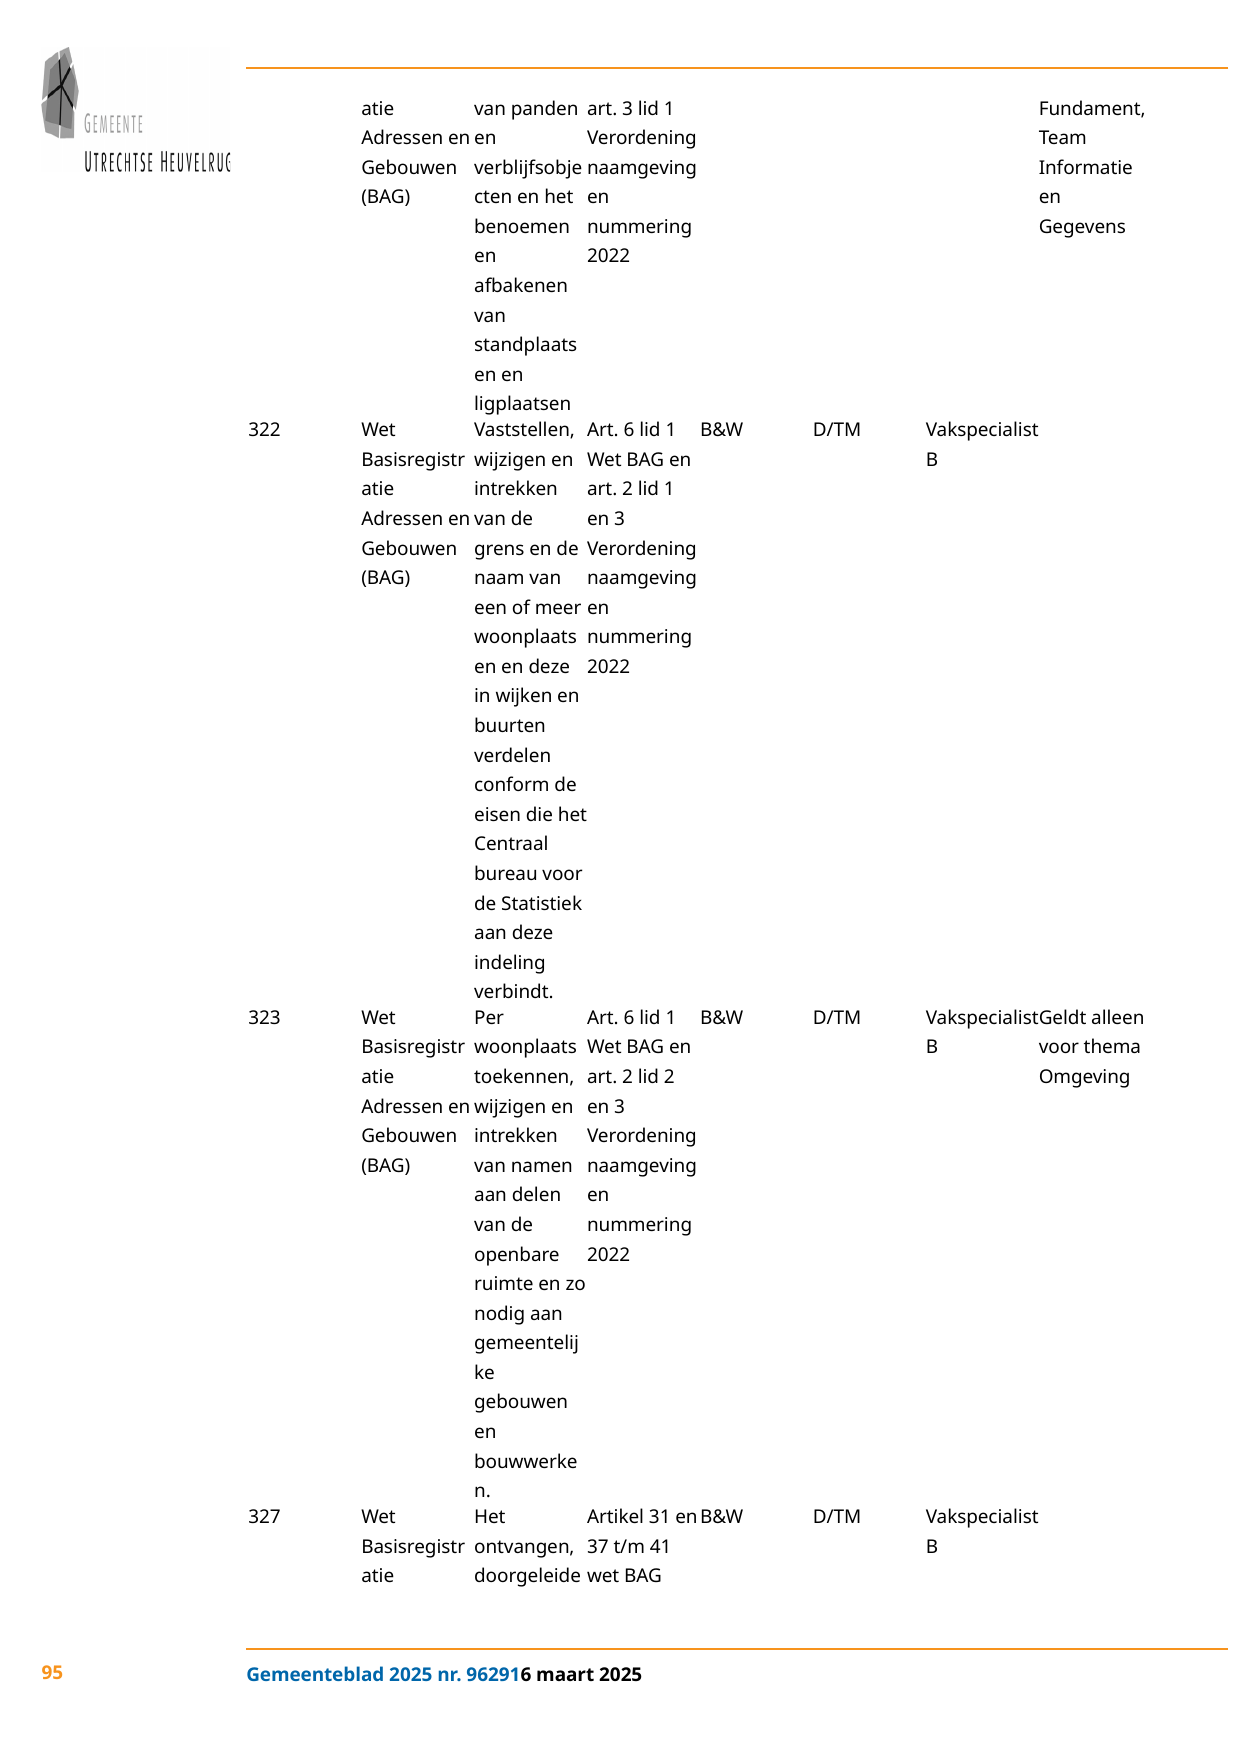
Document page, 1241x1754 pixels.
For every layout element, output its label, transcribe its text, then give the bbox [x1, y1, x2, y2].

table_cell atie Adressen en Gebouwen (BAG) [361, 95, 474, 416]
table_cell [1039, 1503, 1152, 1588]
table_cell Vakspecialist B [926, 1004, 1038, 1503]
table_cell art. 3 lid 1 Verordening naamgeving en nummering 2022 [587, 95, 700, 416]
table_cell [700, 95, 813, 416]
table_cell D/TM [813, 1503, 926, 1588]
picture [41, 47, 231, 172]
table_cell Art. 6 lid 1 Wet BAG en art. 2 lid 1 en 3 Verordening naamgeving en nummering 2022 [587, 416, 700, 1004]
table_cell van panden en verblijfsobjecten en het benoemen en afbakenen van standplaatsen en ligplaatsen [474, 95, 587, 416]
table_cell Fundament, Team Informatie en Gegevens [1039, 95, 1152, 416]
table_cell B&W [700, 416, 813, 1004]
table_cell 323 [248, 1004, 361, 1503]
table_cell Per woonplaats toekennen, wijzigen en intrekken van namen aan delen van de openbare ruimte en zo nodig aan gemeentelijke gebouwen en bouwwerken. [474, 1004, 587, 1503]
table_cell D/TM [813, 1004, 926, 1503]
table_cell B&W [700, 1503, 813, 1588]
table_cell Vakspecialist B [926, 416, 1038, 1004]
table_cell [248, 95, 361, 416]
table_cell Vaststellen, wijzigen en intrekken van de grens en de naam van een of meer woonplaatsen en deze in wijken en buurten verdelen conform de eisen die het Centraal bureau voor de Statistiek aan deze indeling verbindt. [474, 416, 587, 1004]
table_cell Geldt alleen voor thema Omgeving [1039, 1004, 1152, 1503]
table_cell [1039, 416, 1152, 1004]
table_cell Wet Basisregistratie [361, 1503, 474, 1588]
table_cell [926, 95, 1038, 416]
table_cell Vakspecialist B [926, 1503, 1038, 1588]
table_cell [813, 95, 926, 416]
table_cell D/TM [813, 416, 926, 1004]
table_cell Wet Basisregistratie Adressen en Gebouwen (BAG) [361, 416, 474, 1004]
table_cell 322 [248, 416, 361, 1004]
table_cell 327 [248, 1503, 361, 1588]
table_cell Het ontvangen, doorgeleide [474, 1503, 587, 1588]
table_cell Artikel 31 en 37 t/m 41 wet BAG [587, 1503, 700, 1588]
table_cell B&W [700, 1004, 813, 1503]
table_cell Art. 6 lid 1 Wet BAG en art. 2 lid 2 en 3 Verordening naamgeving en nummering 2022 [587, 1004, 700, 1503]
table_cell Wet Basisregistratie Adressen en Gebouwen (BAG) [361, 1004, 474, 1503]
